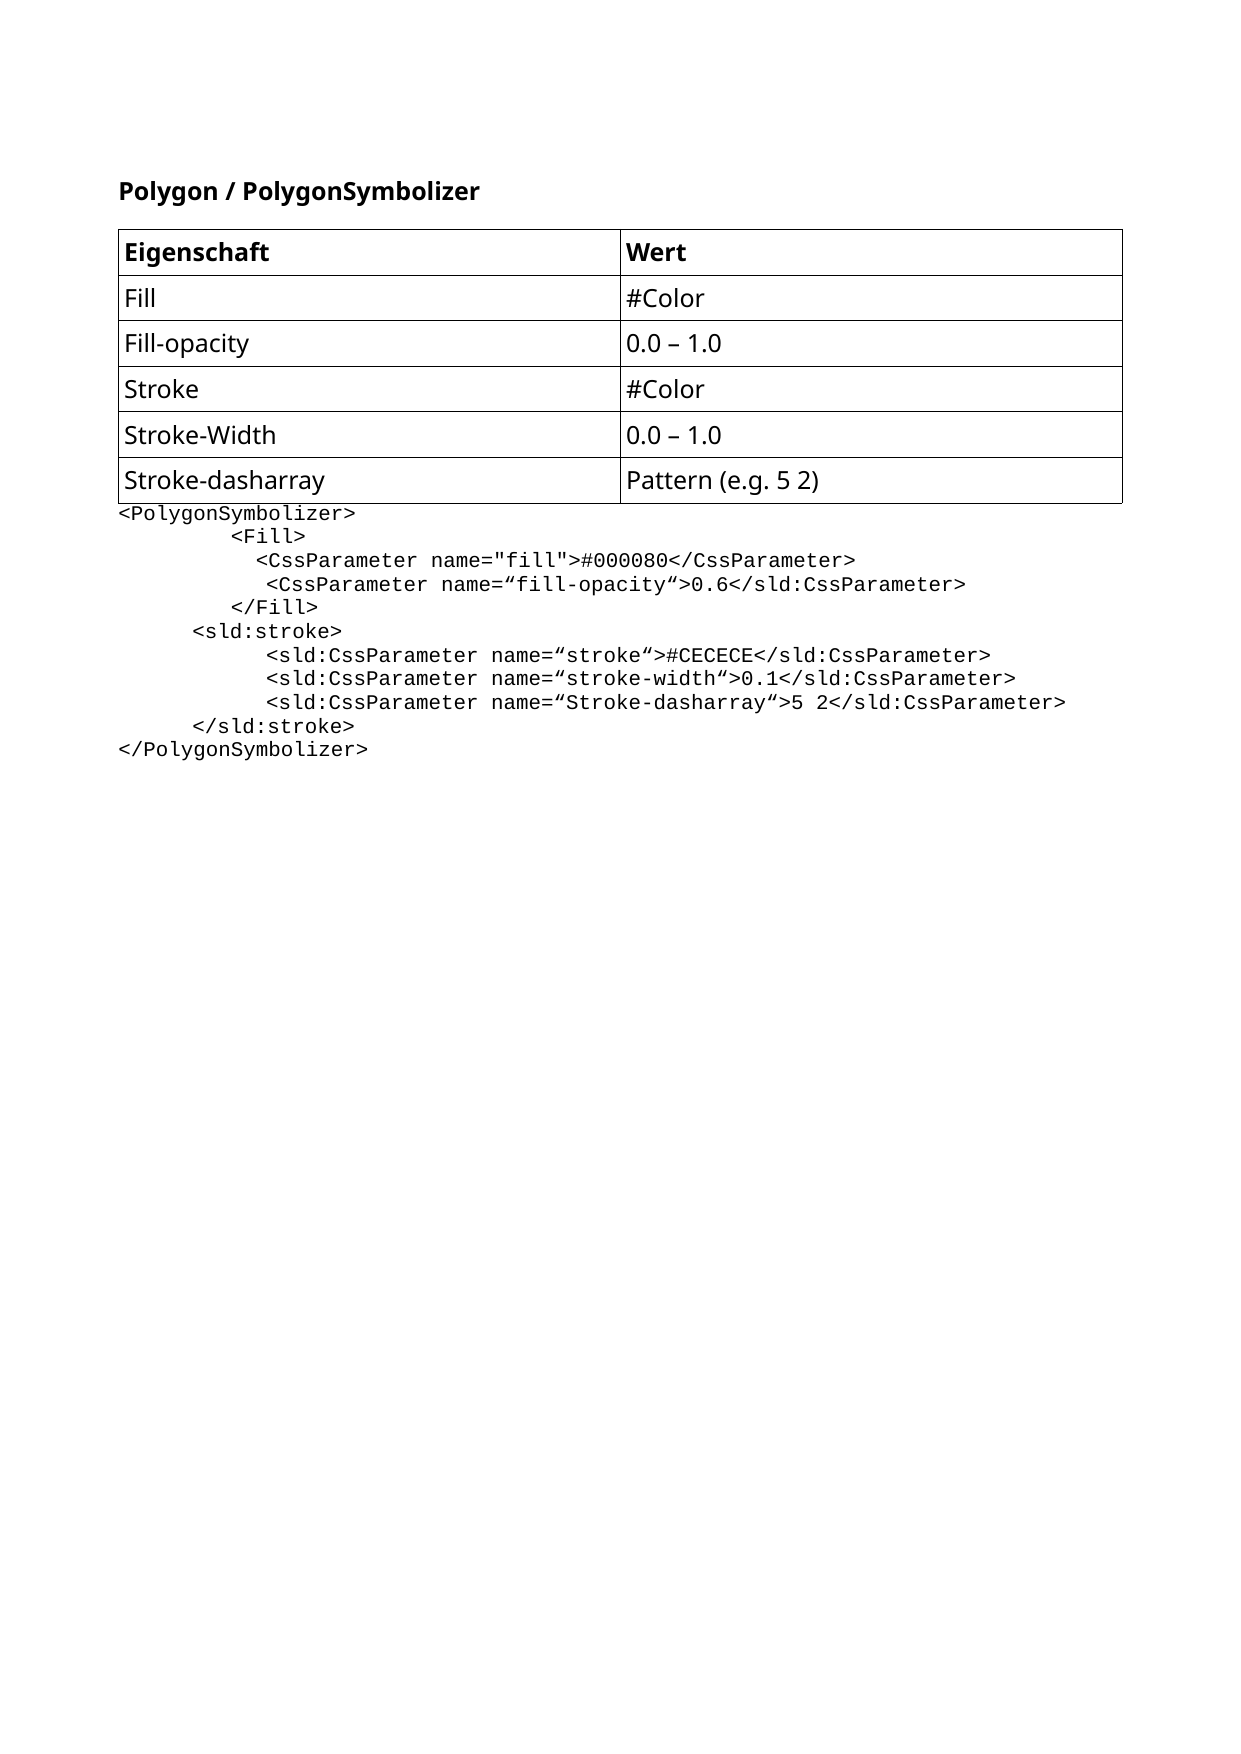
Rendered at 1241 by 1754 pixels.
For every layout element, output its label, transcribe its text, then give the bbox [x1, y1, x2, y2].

text <sld:stroke> [118, 621, 1122, 645]
text </PolygonSymbolizer> [118, 739, 1122, 763]
text <sld:CssParameter name=“Stroke-dasharray“>5 2</sld:CssParameter> [118, 692, 1122, 716]
text <sld:CssParameter name=“stroke“>#CECECE</sld:CssParameter> [118, 645, 1122, 668]
text <CssParameter name=“fill-opacity“>0.6</sld:CssParameter> [118, 574, 1122, 597]
table_cell Fill-opacity [119, 321, 620, 366]
text </Fill> [118, 597, 1122, 621]
table_header Wert [621, 230, 1122, 274]
text <Fill> [118, 526, 1122, 550]
text <PolygonSymbolizer> [118, 504, 1122, 526]
table_cell Stroke [119, 367, 620, 411]
table_cell #Color [621, 276, 1122, 320]
text <sld:CssParameter name=“stroke-width“>0.1</sld:CssParameter> [118, 668, 1122, 692]
table_cell #Color [621, 367, 1122, 411]
text <CssParameter name="fill">#000080</CssParameter> [118, 550, 1122, 574]
table_cell 0.0 – 1.0 [621, 321, 1122, 366]
text </sld:stroke> [118, 716, 1122, 739]
table_header Eigenschaft [119, 230, 620, 274]
table_cell Stroke-Width [119, 412, 620, 457]
table_cell Fill [119, 276, 620, 320]
table_cell Pattern (e.g. 5 2) [621, 458, 1122, 503]
table_cell Stroke-dasharray [119, 458, 620, 503]
table_cell 0.0 – 1.0 [621, 412, 1122, 457]
text Polygon / PolygonSymbolizer [118, 173, 1122, 208]
